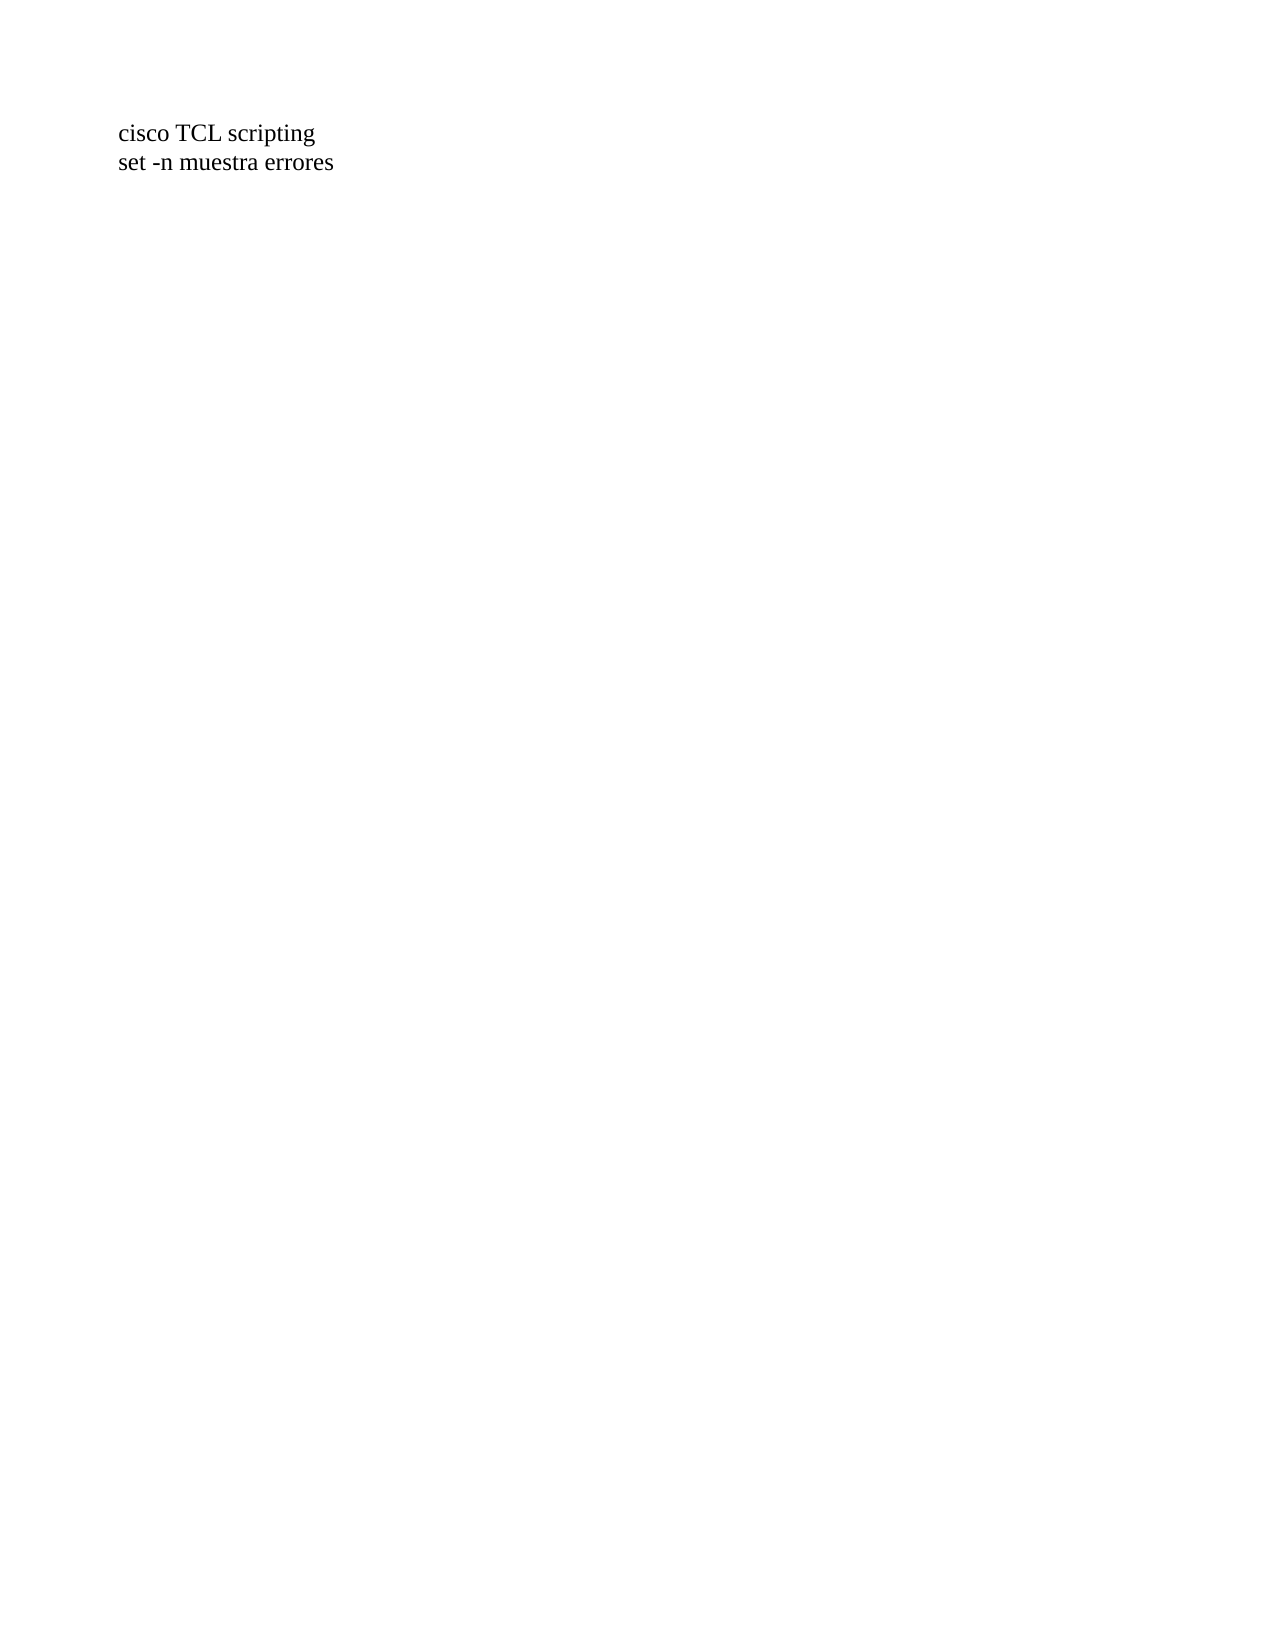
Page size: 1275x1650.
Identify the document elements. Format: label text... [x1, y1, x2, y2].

text cisco TCL scripting [118, 118, 1157, 147]
text set -n muestra errores [118, 147, 1157, 176]
